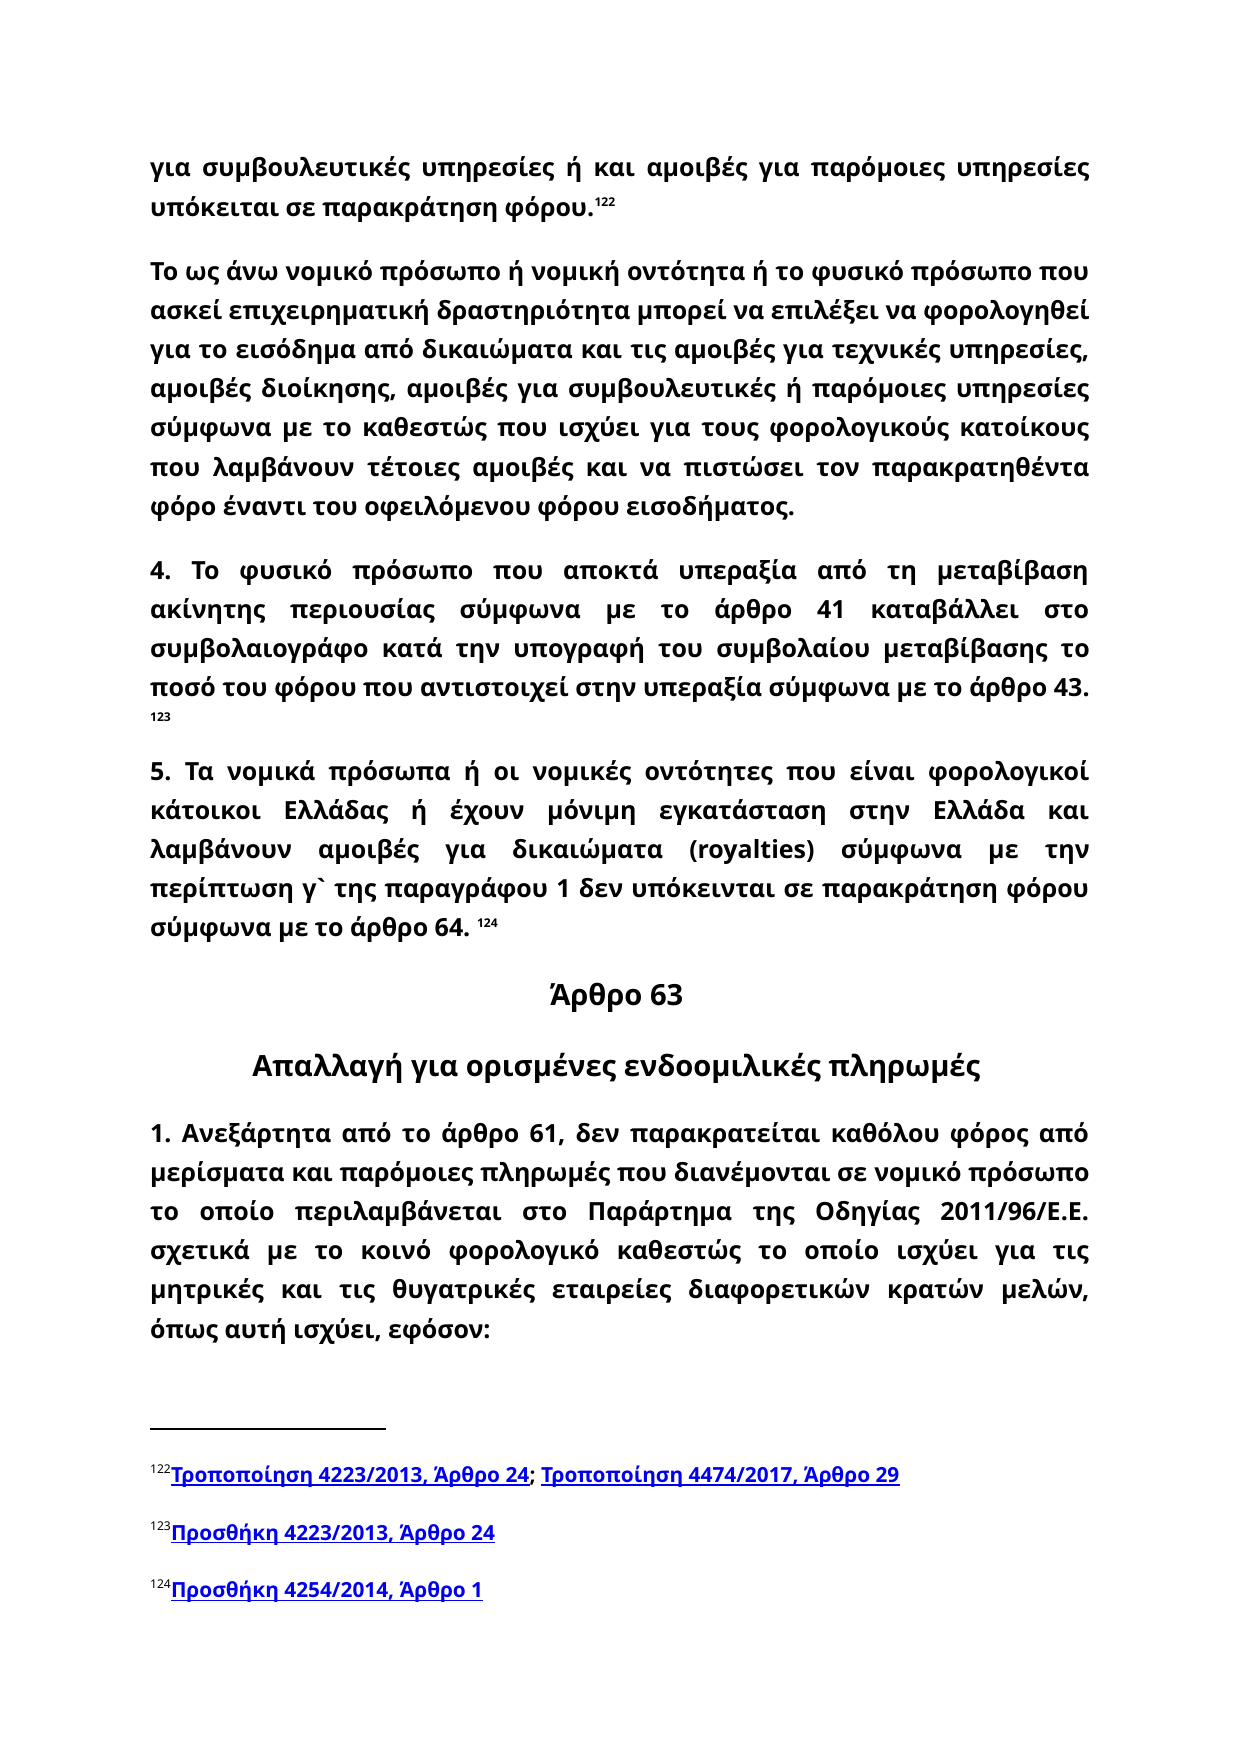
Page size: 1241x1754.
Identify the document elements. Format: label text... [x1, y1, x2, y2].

text Το ως άνω νομικό πρόσωπο ή νομική οντότητα ή το φυσικό πρόσωπο που ασκεί επιχειρηματική δραστηριότητα μπορεί να επιλέξει να φορολογηθεί για το εισόδημα από δικαιώματα και τις αμοιβές για τεχνικές υπηρεσίες, αμοιβές διοίκησης, αμοιβές για συμβουλευτικές ή παρόμοιες υπηρεσίες σύμφωνα με το καθεστώς που ισχύει για τους φορολογικούς κατοίκους που λαμβάνουν τέτοιες αμοιβές και να πιστώσει τον παρακρατηθέντα φόρο έναντι του οφειλόμενου φόρου εισοδήματος. [150, 253, 1090, 522]
text Προσθήκη 4223/2013, Άρθρο 24 [150, 1518, 1090, 1546]
text Τροποποίηση 4223/2013, Άρθρο 24; Τροποποίηση 4474/2017, Άρθρο 29 [150, 1460, 1090, 1489]
text 5. Τα νομικά πρόσωπα ή οι νομικές οντότητες που είναι φορολογικοί κάτοικοι Ελλάδας ή έχουν μόνιμη εγκατάσταση στην Ελλάδα και λαμβάνουν αμοιβές για δικαιώματα (royalties) σύμφωνα με την περίπτωση γ` της παραγράφου 1 δεν υπόκεινται σε παρακράτηση φόρου σύμφωνα με το άρθρο 64. [150, 753, 1090, 944]
text 4. Το φυσικό πρόσωπο που αποκτά υπεραξία από τη μεταβίβαση ακίνητης περιουσίας σύμφωνα με το άρθρο 41 καταβάλλει στο συμβολαιογράφο κατά την υπογραφή του συμβολαίου μεταβίβασης το ποσό του φόρου που αντιστοιχεί στην υπεραξία σύμφωνα με το άρθρο 43. [150, 552, 1090, 737]
text 1. Ανεξάρτητα από το άρθρο 61, δεν παρακρατείται καθόλου φόρος από μερίσματα και παρόμοιες πληρωμές που διανέμονται σε νομικό πρόσωπο το οποίο περιλαμβάνεται στο Παράρτημα της Οδηγίας 2011/96/Ε.Ε. σχετικά με το κοινό φορολογικό καθεστώς το οποίο ισχύει για τις μητρικές και τις θυγατρικές εταιρείες διαφορετικών κρατών μελών, όπως αυτή ισχύει, εφόσον: [150, 1115, 1090, 1345]
text για συμβουλευτικές υπηρεσίες ή και αμοιβές για παρόμοιες υπηρεσίες υπόκειται σε παρακράτηση φόρου. [150, 150, 1090, 223]
subtitle Άρθρο 63 [150, 974, 1090, 1014]
subtitle Απαλλαγή για ορισμένες ενδοομιλικές πληρωμές [150, 1045, 1090, 1084]
text Προσθήκη 4254/2014, Άρθρο 1 [150, 1576, 1090, 1604]
